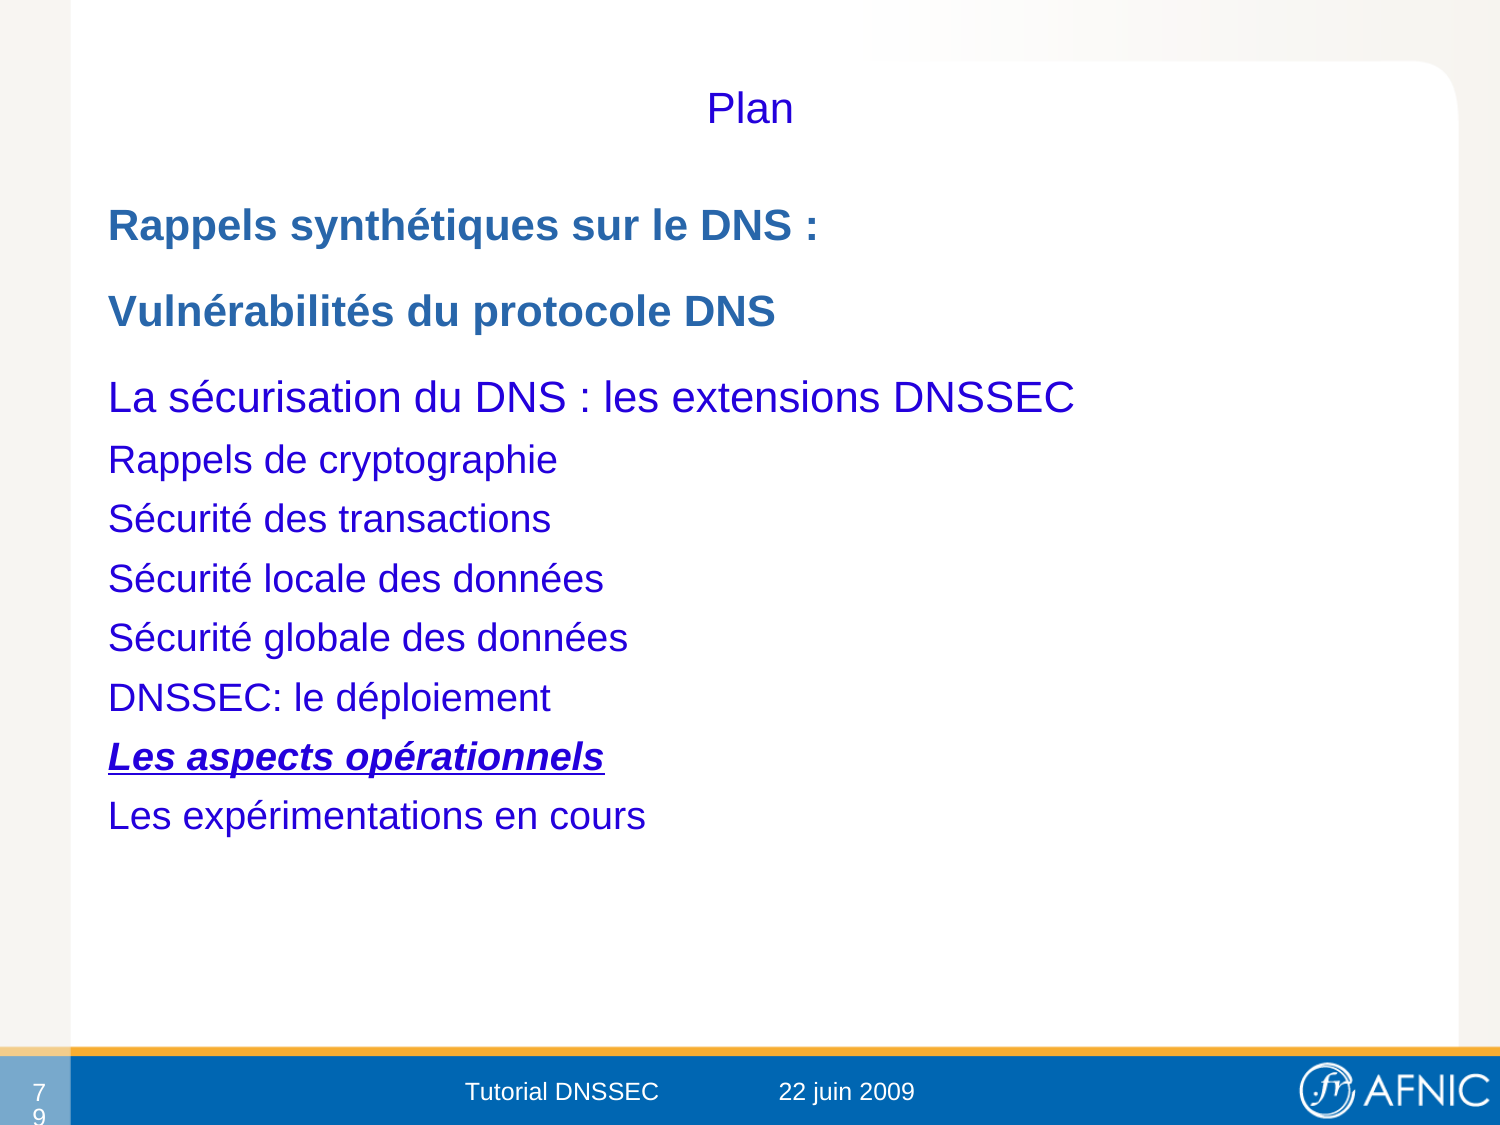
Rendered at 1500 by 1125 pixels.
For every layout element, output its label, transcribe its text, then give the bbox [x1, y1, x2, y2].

title Plan [110, 19, 1391, 192]
picture [35, 1110, 42, 1118]
list Rappels synthétiques sur le DNS : Vulnérabilités du protocole DNS La sécurisation du DNS : les extensions DNSSEC Rappels de cryptographie Sécurité des transactions Sécurité locale des données Sécurité globale des données DNSSEC: le déploiement Les aspects opérationnels Les expérimentations en cours [108, 192, 1433, 1004]
picture [0, 0, 1500, 1125]
